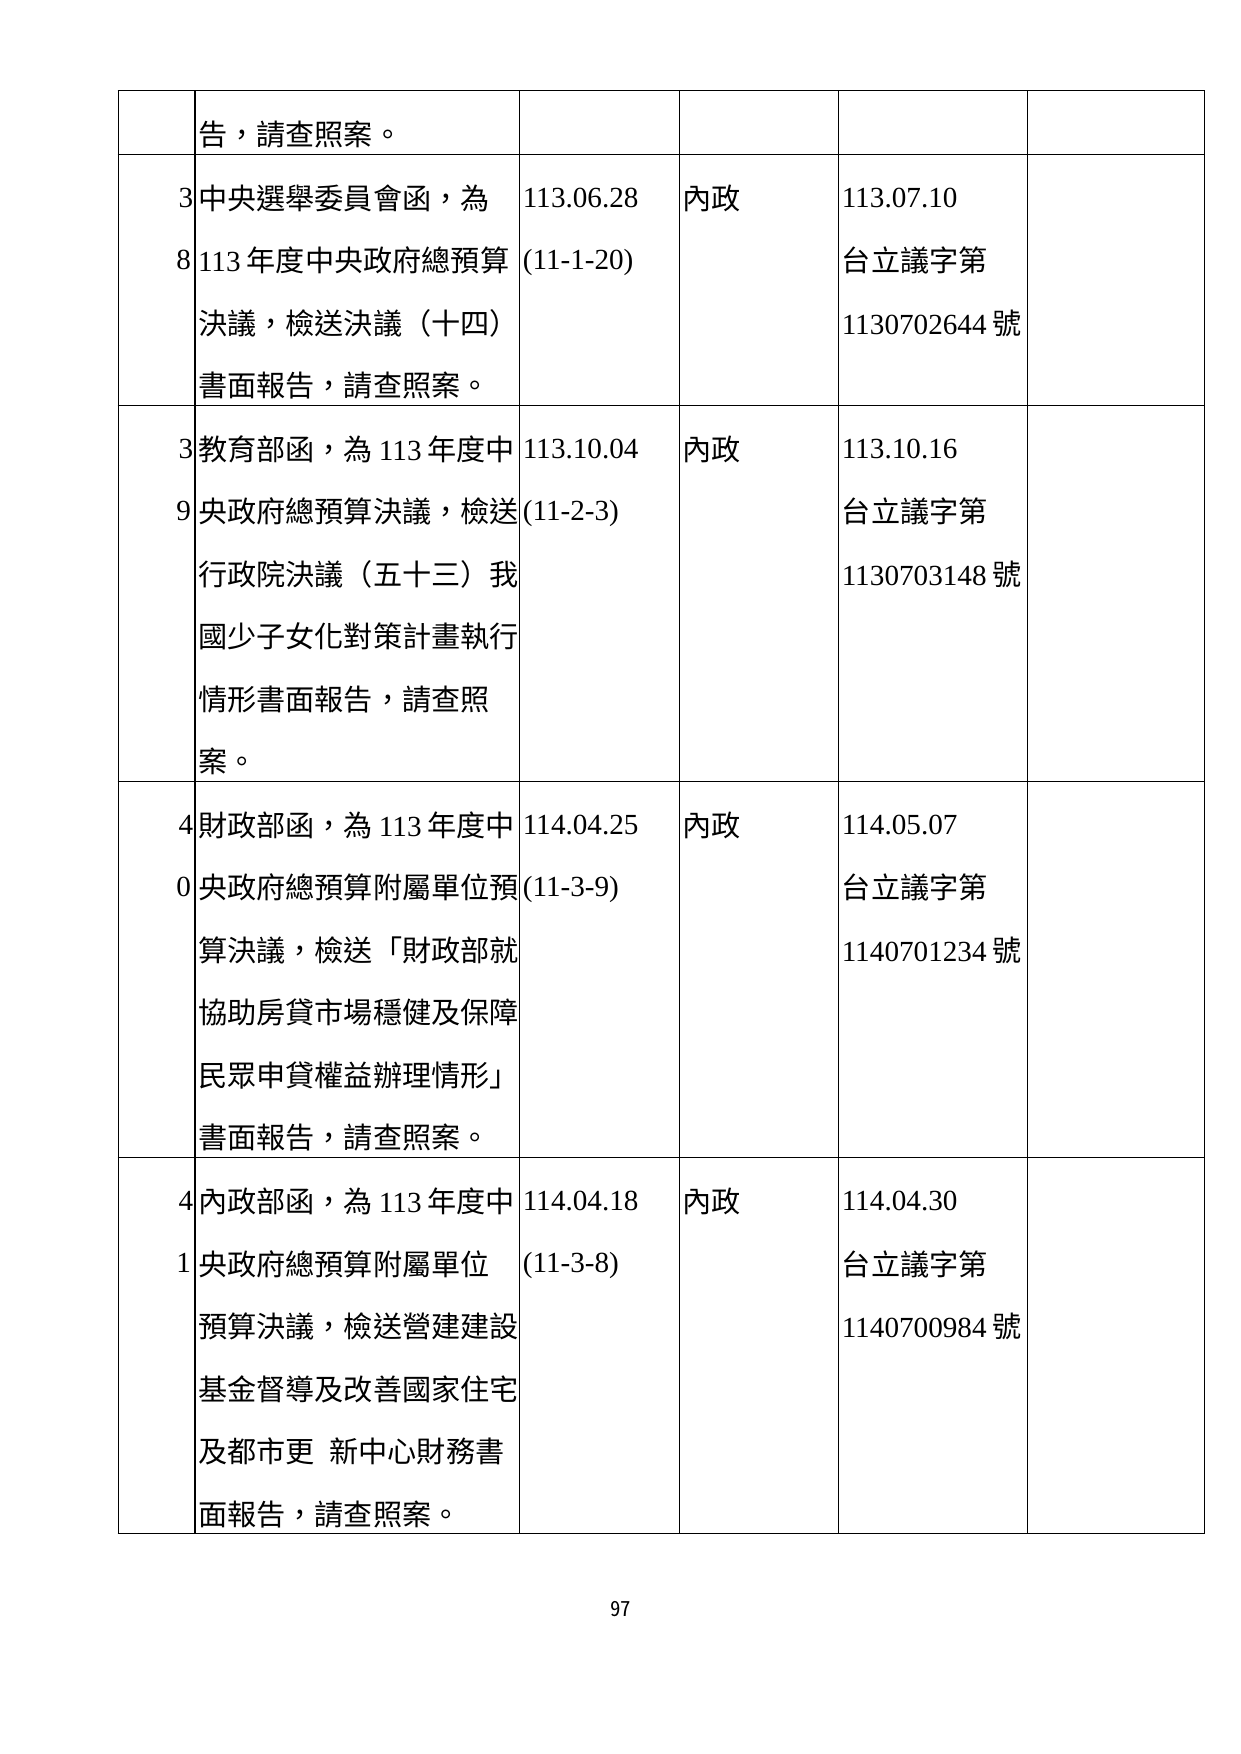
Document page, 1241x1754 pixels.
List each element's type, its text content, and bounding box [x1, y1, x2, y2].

table_cell 114.04.18 (11-3-8) [520, 1158, 679, 1533]
table_cell 113.06.28 (11-1-20) [520, 155, 679, 405]
table_cell [1028, 406, 1204, 781]
table_cell [119, 406, 194, 781]
table_cell 內政 [680, 1158, 838, 1533]
table_cell [520, 91, 679, 154]
table_cell 114.05.07 台立議字第1140701234號 [839, 782, 1027, 1157]
table_cell 教育部函，為113年度中央政府總預算決議，檢送行政院決議（五十三）我國少子女化對策計畫執行情形書面報告，請查照案。 [196, 406, 519, 781]
table_cell [119, 155, 194, 405]
table_cell 114.04.25 (11-3-9) [520, 782, 679, 1157]
table_cell 告，請查照案。 [196, 91, 519, 154]
table_cell [119, 1158, 194, 1533]
table_cell [119, 782, 194, 1157]
table_cell 114.04.30 台立議字第 1140700984號 [839, 1158, 1027, 1533]
table_cell [1028, 155, 1204, 405]
table_cell [680, 91, 838, 154]
table_cell 財政部函，為113年度中央政府總預算附屬單位預算決議，檢送「財政部就協助房貸市場穩健及保障民眾申貸權益辦理情形」書面報告，請查照案。 [196, 782, 519, 1157]
table_cell [119, 91, 194, 154]
table_cell [1028, 1158, 1204, 1533]
table_cell [839, 91, 1027, 154]
table_cell [1028, 782, 1204, 1157]
table_cell 內政 [680, 406, 838, 781]
table_cell 內政部函，為113年度中央政府總預算附屬單位 預算決議，檢送營建建設基金督導及改善國家住宅及都市更 新中心財務書面報告，請查照案。 [196, 1158, 519, 1533]
table_cell 中央選舉委員會函，為113年度中央政府總預算決議，檢送決議（十四）書面報告，請查照案。 [196, 155, 519, 405]
table_cell 113.10.04 (11-2-3) [520, 406, 679, 781]
table_cell 內政 [680, 155, 838, 405]
table_cell 內政 [680, 782, 838, 1157]
table_cell 113.07.10 台立議字第1130702644號 [839, 155, 1027, 405]
table_cell [1028, 91, 1204, 154]
table_cell 113.10.16 台立議字第1130703148號 [839, 406, 1027, 781]
